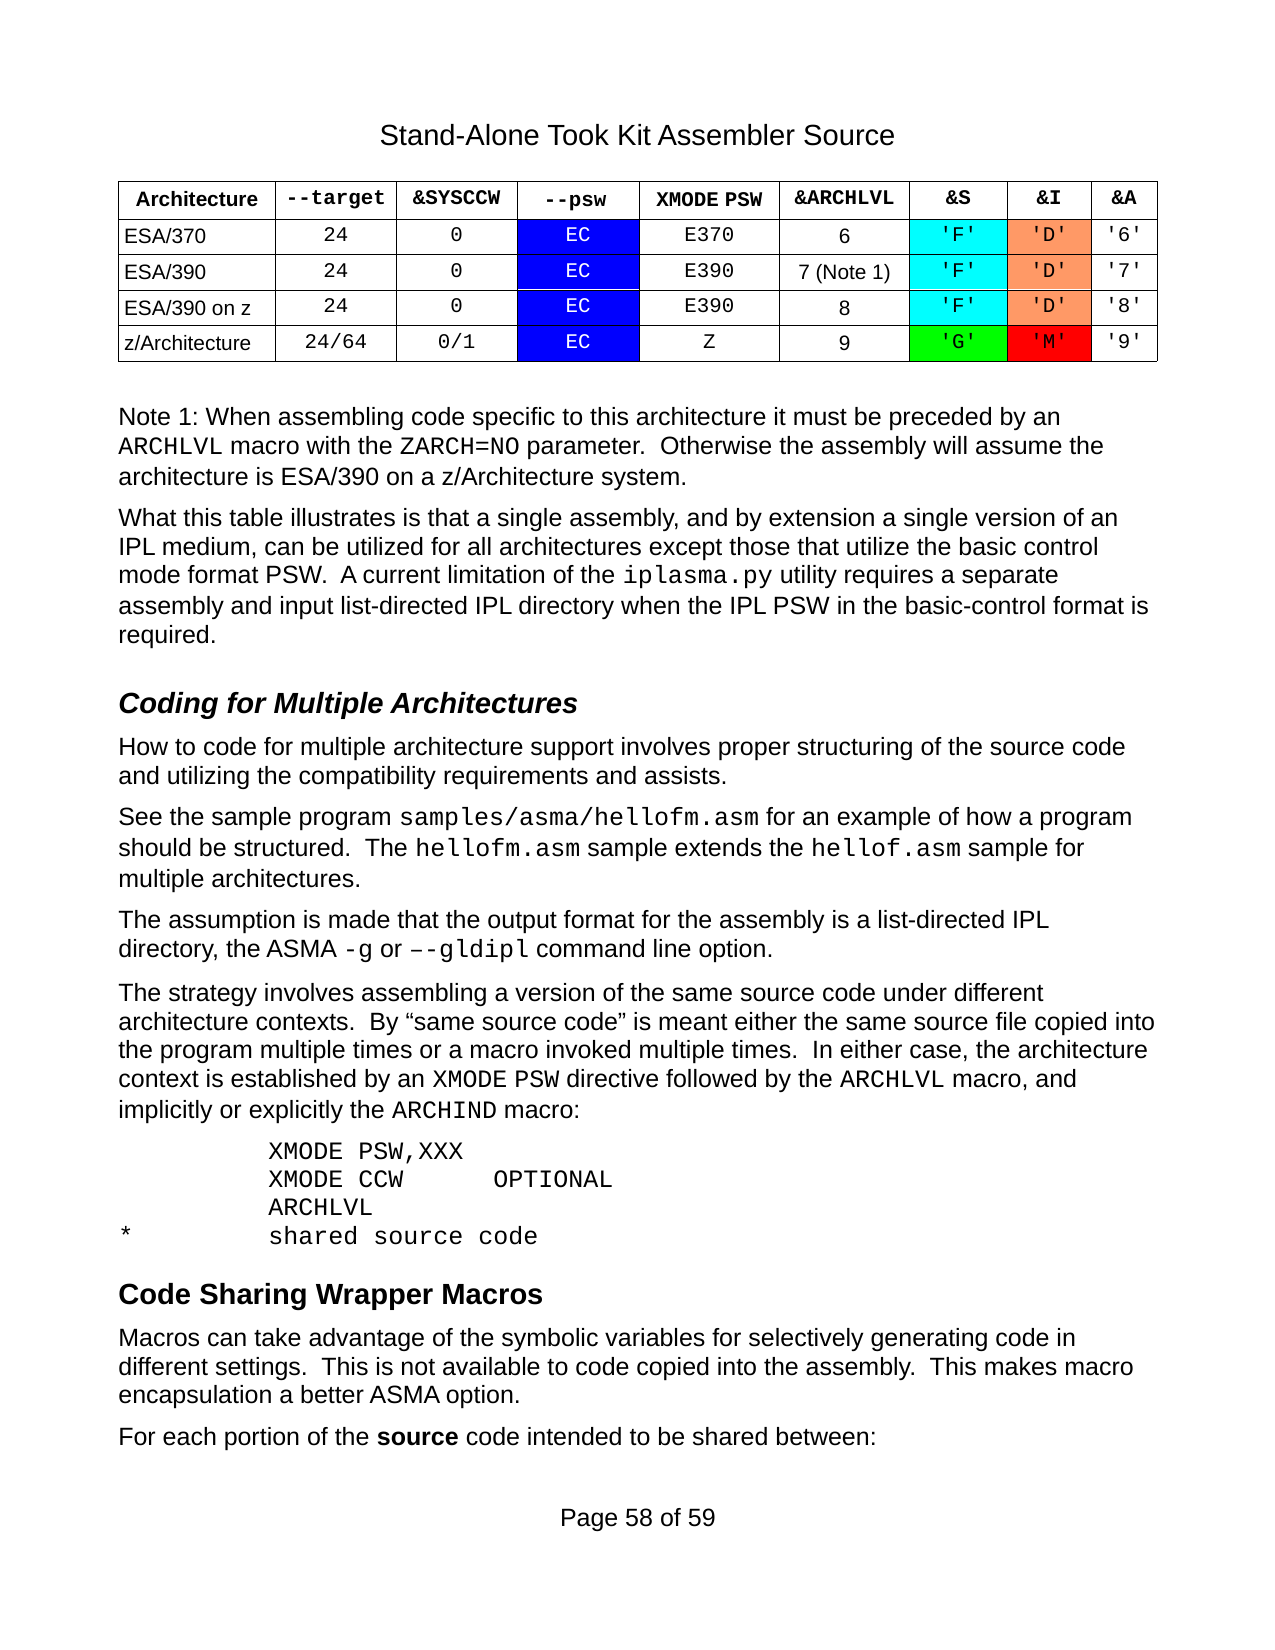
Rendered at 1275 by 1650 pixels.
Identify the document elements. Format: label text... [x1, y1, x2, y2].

subtitle Coding for Multiple Architectures [118, 686, 1157, 720]
table_cell 'D' [1008, 291, 1091, 325]
table_header &I [1008, 182, 1091, 218]
table_cell 24 [276, 255, 396, 289]
text How to code for multiple architecture support involves proper structuring of the source code and utilizing the compatibility requirements and assists. [118, 732, 1157, 790]
table_cell ESA/390 [119, 255, 275, 289]
table_header --target [276, 182, 396, 218]
table_cell 'F' [910, 291, 1007, 325]
text For each portion of the source code intended to be shared between: [118, 1421, 1157, 1450]
table_header &A [1092, 182, 1157, 218]
table_cell 24 [276, 291, 396, 325]
table_header --psw [518, 182, 639, 218]
table_cell 'F' [910, 255, 1007, 289]
table_cell '7' [1092, 255, 1157, 289]
text See the sample program samples/asma/hellofm.asm for an example of how a program should be structured. The hellofm.asm sample extends the hellof.asm sample for multiple architectures. [118, 802, 1157, 893]
text Note 1: When assembling code specific to this architecture it must be preceded by an ARCHLVL macro with the ZARCH=NO parameter. Otherwise the assembly will assume the architecture is ESA/390 on a z/Architecture system. [118, 402, 1157, 490]
table_header Architecture [119, 182, 275, 218]
table_cell E370 [640, 220, 779, 254]
table_cell 6 [780, 220, 909, 254]
text * shared source code [118, 1223, 1157, 1252]
table_cell '6' [1092, 220, 1157, 254]
table_cell 8 [780, 291, 909, 325]
table_cell 0 [397, 291, 517, 325]
text The strategy involves assembling a version of the same source code under different architecture contexts. By “same source code” is meant either the same source file copied into the program multiple times or a macro invoked multiple times. In either case, the architecture context is established by an XMODE PSW directive followed by the ARCHLVL macro, and implicitly or explicitly the ARCHIND macro: [118, 978, 1157, 1126]
table_cell ESA/370 [119, 220, 275, 254]
table_cell EC [518, 220, 639, 254]
table_cell EC [518, 255, 639, 289]
table_cell 'D' [1008, 220, 1091, 254]
table_cell '8' [1092, 291, 1157, 325]
table_cell 'M' [1008, 326, 1091, 361]
table_cell ESA/390 on z [119, 291, 275, 325]
text What this table illustrates is that a single assembly, and by extension a single version of an IPL medium, can be utilized for all architectures except those that utilize the basic control mode format PSW. A current limitation of the iplasma.py utility requires a separate assembly and input list-directed IPL directory when the IPL PSW in the basic-control format is required. [118, 503, 1157, 649]
table_cell 'G' [910, 326, 1007, 361]
text ARCHLVL [118, 1195, 1157, 1223]
table_cell E390 [640, 291, 779, 325]
subtitle Code Sharing Wrapper Macros [118, 1277, 1157, 1310]
table_cell 'D' [1008, 255, 1091, 289]
table_cell 0 [397, 255, 517, 289]
table_cell z/Architecture [119, 326, 275, 361]
table_cell 24/64 [276, 326, 396, 361]
table_cell 'F' [910, 220, 1007, 254]
table_cell 0 [397, 220, 517, 254]
text The assumption is made that the output format for the assembly is a list-directed IPL directory, the ASMA -g or –-gldipl command line option. [118, 906, 1157, 965]
table_cell 7 (Note 1) [780, 255, 909, 289]
text XMODE PSW,XXX [118, 1138, 1157, 1167]
table_cell 0/1 [397, 326, 517, 361]
table_header XMODE PSW [640, 182, 779, 218]
table_cell 24 [276, 220, 396, 254]
table_cell 9 [780, 326, 909, 361]
text Macros can take advantage of the symbolic variables for selectively generating code in different settings. This is not available to code copied into the assembly. This makes macro encapsulation a better ASMA option. [118, 1323, 1157, 1409]
text XMODE CCW OPTIONAL [118, 1167, 1157, 1195]
table_cell Z [640, 326, 779, 361]
table_cell EC [518, 326, 639, 361]
table_cell '9' [1092, 326, 1157, 361]
table_cell E390 [640, 255, 779, 289]
table_header &S [910, 182, 1007, 218]
table_header &SYSCCW [397, 182, 517, 218]
table_header &ARCHLVL [780, 182, 909, 218]
table_cell EC [518, 291, 639, 325]
